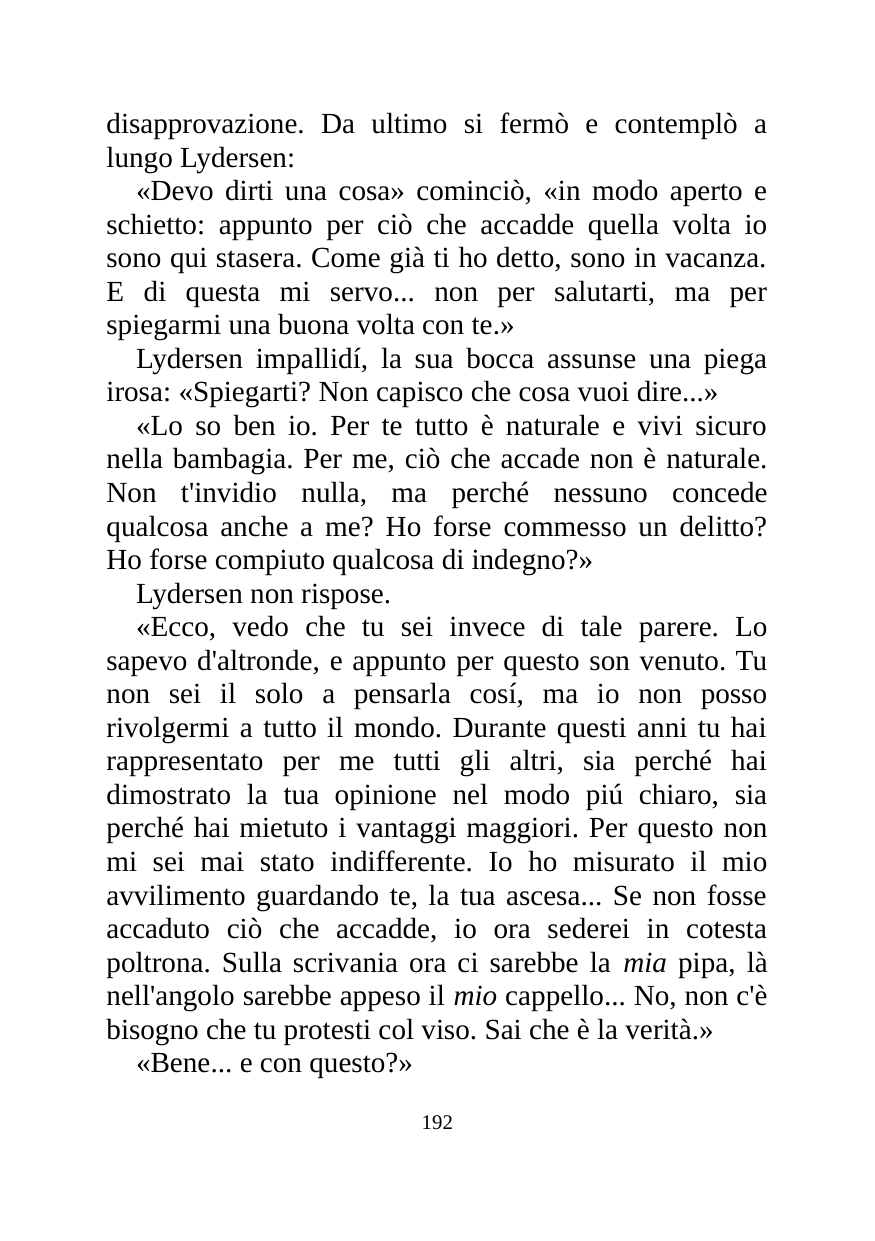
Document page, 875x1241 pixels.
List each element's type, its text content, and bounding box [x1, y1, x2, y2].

text Lydersen impallidí, la sua bocca assunse una piega irosa: «Spiegarti? Non capisco che cosa vuoi dire...» [106, 341, 768, 408]
text disapprovazione. Da ultimo si fermò e contemplò a lungo Lydersen: [106, 106, 768, 173]
text Lydersen non rispose. [106, 576, 768, 609]
text «Devo dirti una cosa» cominciò, «in modo aperto e schietto: appunto per ciò che accadde quella volta io sono qui stasera. Come già ti ho detto, sono in vacanza. E di questa mi servo... non per salutarti, ma per spiegarmi una buona volta con te.» [106, 173, 768, 341]
text «Ecco, vedo che tu sei invece di tale parere. Lo sapevo d'altronde, e appunto per questo son venuto. Tu non sei il solo a pensarla cosí, ma io non posso rivolgermi a tutto il mondo. Durante questi anni tu hai rappresentato per me tutti gli altri, sia perché hai dimostrato la tua opinione nel modo piú chiaro, sia perché hai mietuto i vantaggi maggiori. Per questo non mi sei mai stato indifferente. Io ho misurato il mio avvilimento guardando te, la tua ascesa... Se non fosse accaduto ciò che accadde, io ora sederei in cotesta poltrona. Sulla scrivania ora ci sarebbe la mia pipa, là nell'angolo sarebbe appeso il mio cappello... No, non c'è bisogno che tu protesti col viso. Sai che è la verità.» [106, 609, 768, 1045]
text «Lo so ben io. Per te tutto è naturale e vivi sicuro nella bambagia. Per me, ciò che accade non è naturale. Non t'invidio nulla, ma perché nessuno concede qualcosa anche a me? Ho forse commesso un delitto? Ho forse compiuto qualcosa di indegno?» [106, 408, 768, 576]
text «Bene... e con questo?» [106, 1045, 768, 1079]
